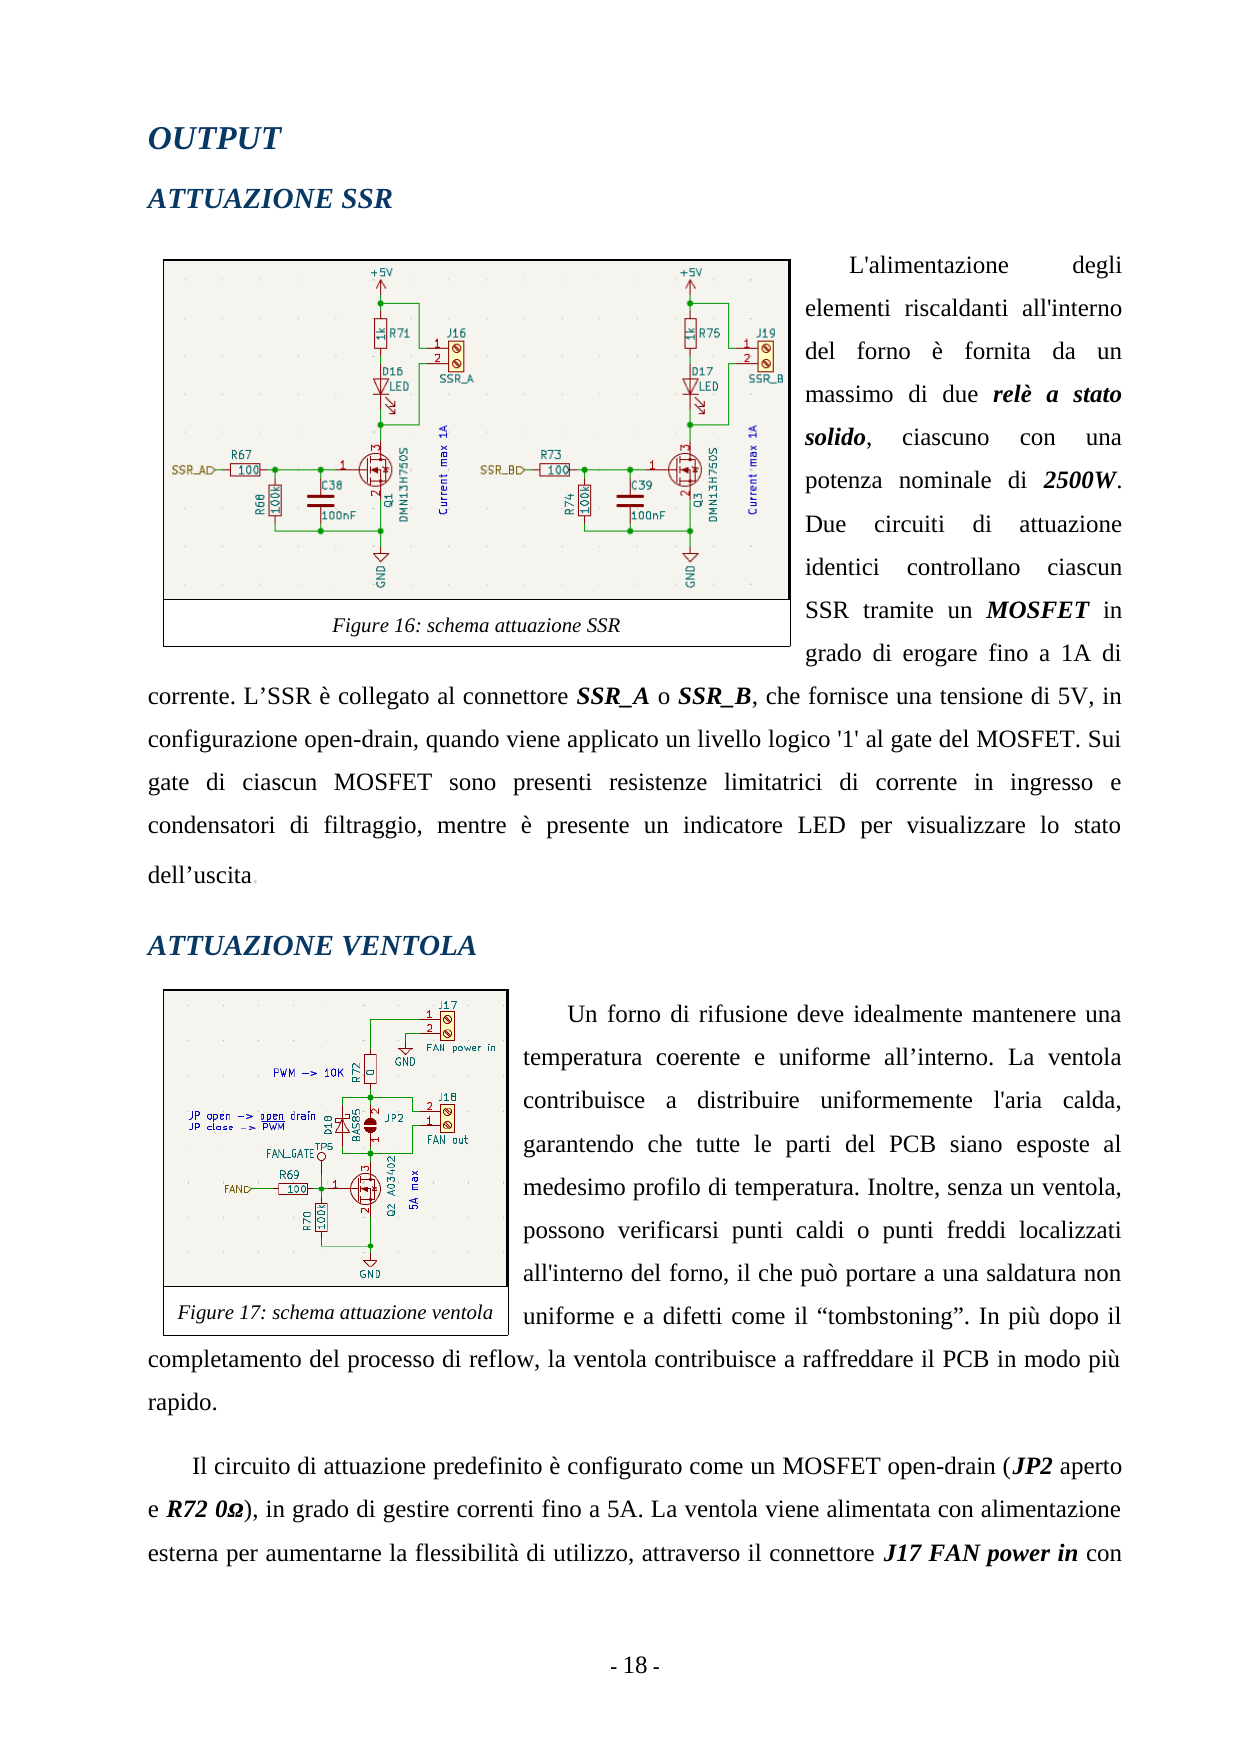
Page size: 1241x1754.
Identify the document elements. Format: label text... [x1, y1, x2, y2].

subtitle ATTUAZIONE VENTOLA [148, 928, 1122, 962]
text L'alimentazione degli elementi riscaldanti all'interno del forno è fornita da un massimo di due relè a stato solido, ciascuno con una potenza nominale di 2500W. Due circuiti di attuazione identici controllano ciascun SSR tramite un MOSFET in grado di erogare fino a 1A di corrente. L’SSR è collegato al connettore SSR_A o SSR_B, che fornisce una tensione di 5V, in configurazione open-drain, quando viene applicato un livello logico '1' al gate del MOSFET. Sui gate di ciascun MOSFET sono presenti resistenze limitatrici di corrente in ingresso e condensatori di filtraggio, mentre è presente un indicatore LED per visualizzare lo stato dell’uscita. [148, 250, 1122, 890]
text Figure 16: schema attuazione SSR [164, 600, 789, 637]
text Un forno di rifusione deve idealmente mantenere una temperatura coerente e uniforme all’interno. La ventola contribuisce a distribuire uniformemente l'aria calda, garantendo che tutte le parti del PCB siano esposte al medesimo profilo di temperatura. Inoltre, senza un ventola, possono verificarsi punti caldi o punti freddi localizzati all'interno del forno, il che può portare a una saldatura non uniforme e a difetti come il “tombstoning”. In più dopo il completamento del processo di reflow, la ventola contribuisce a raffreddare il PCB in modo più rapido. [148, 999, 1122, 1416]
text Il circuito di attuazione predefinito è configurato come un MOSFET open-drain (JP2 aperto e R72 0ꭥ), in grado di gestire correnti fino a 5A. La ventola viene alimentata con alimentazione esterna per aumentarne la flessibilità di utilizzo, attraverso il connettore J17 FAN power in con [148, 1451, 1122, 1566]
subtitle ATTUAZIONE SSR [148, 181, 1122, 215]
text Figure 17: schema attuazione ventola [164, 1287, 508, 1324]
picture [164, 991, 506, 1286]
picture [164, 261, 788, 599]
subtitle OUTPUT [148, 118, 1122, 156]
